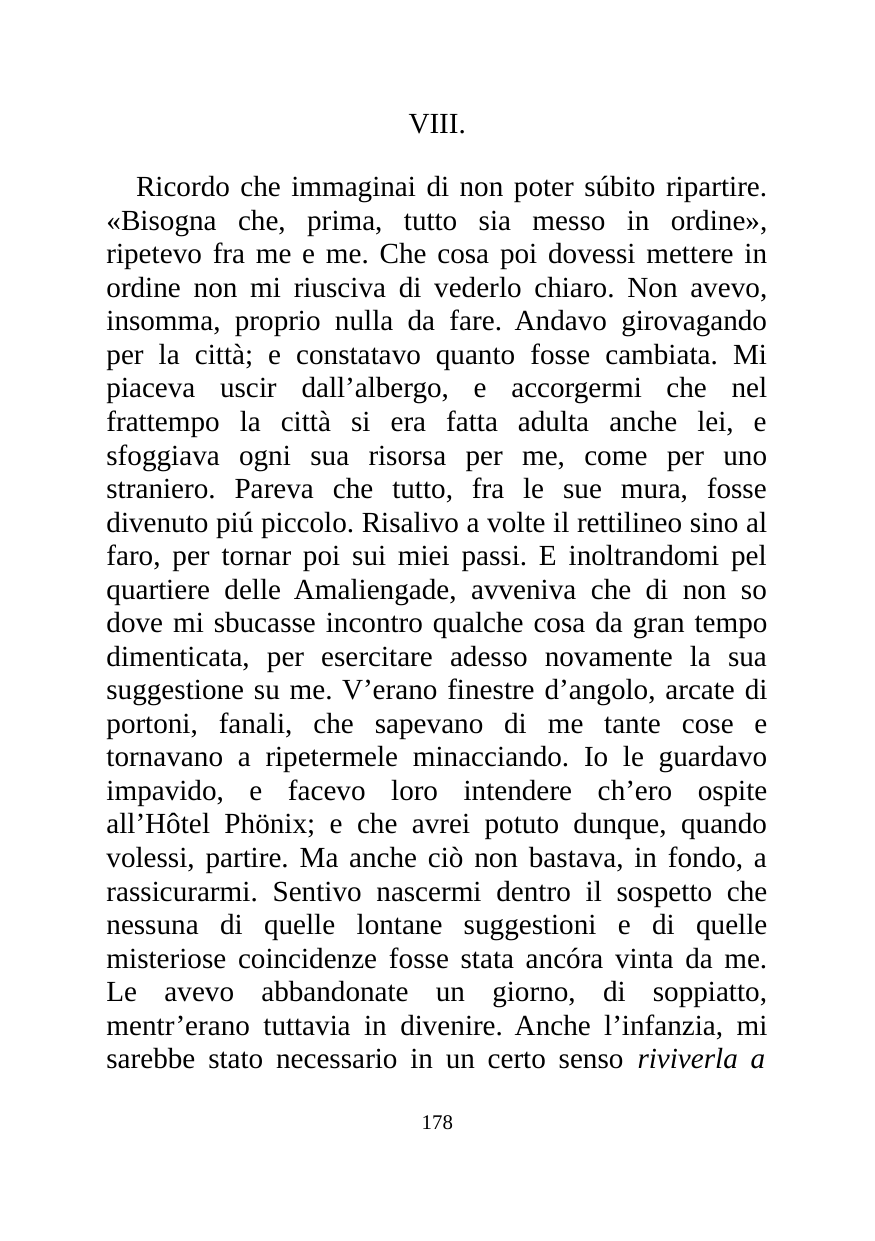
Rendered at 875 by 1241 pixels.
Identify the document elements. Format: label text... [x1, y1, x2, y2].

text Ricordo che immaginai di non poter súbito ripartire. «Bisogna che, prima, tutto sia messo in ordine», ripetevo fra me e me. Che cosa poi dovessi mettere in ordine non mi riusciva di vederlo chiaro. Non avevo, insomma, proprio nulla da fare. Andavo girovagando per la città; e constatavo quanto fosse cambiata. Mi piaceva uscir dall’albergo, e accorgermi che nel frattempo la città si era fatta adulta anche lei, e sfoggiava ogni sua risorsa per me, come per uno straniero. Pareva che tutto, fra le sue mura, fosse divenuto piú piccolo. Risalivo a volte il rettilineo sino al faro, per tornar poi sui miei passi. E inoltrandomi pel quartiere delle Amaliengade, avveniva che di non so dove mi sbucasse incontro qualche cosa da gran tempo dimenticata, per esercitare adesso novamente la sua suggestione su me. V’erano finestre d’angolo, arcate di portoni, fanali, che sapevano di me tante cose e tornavano a ripetermele minacciando. Io le guardavo impavido, e facevo loro intendere ch’ero ospite all’Hôtel Phönix; e che avrei potuto dunque, quando volessi, partire. Ma anche ciò non bastava, in fondo, a rassicurarmi. Sentivo nascermi dentro il sospetto che nessuna di quelle lontane suggestioni e di quelle misteriose coincidenze fosse stata ancóra vinta da me. Le avevo abbandonate un giorno, di soppiatto, mentr’erano tuttavia in divenire. Anche l’infanzia, mi sarebbe stato necessario in un certo senso riviverla a [106, 169, 768, 1075]
subtitle VIII. [106, 106, 768, 140]
